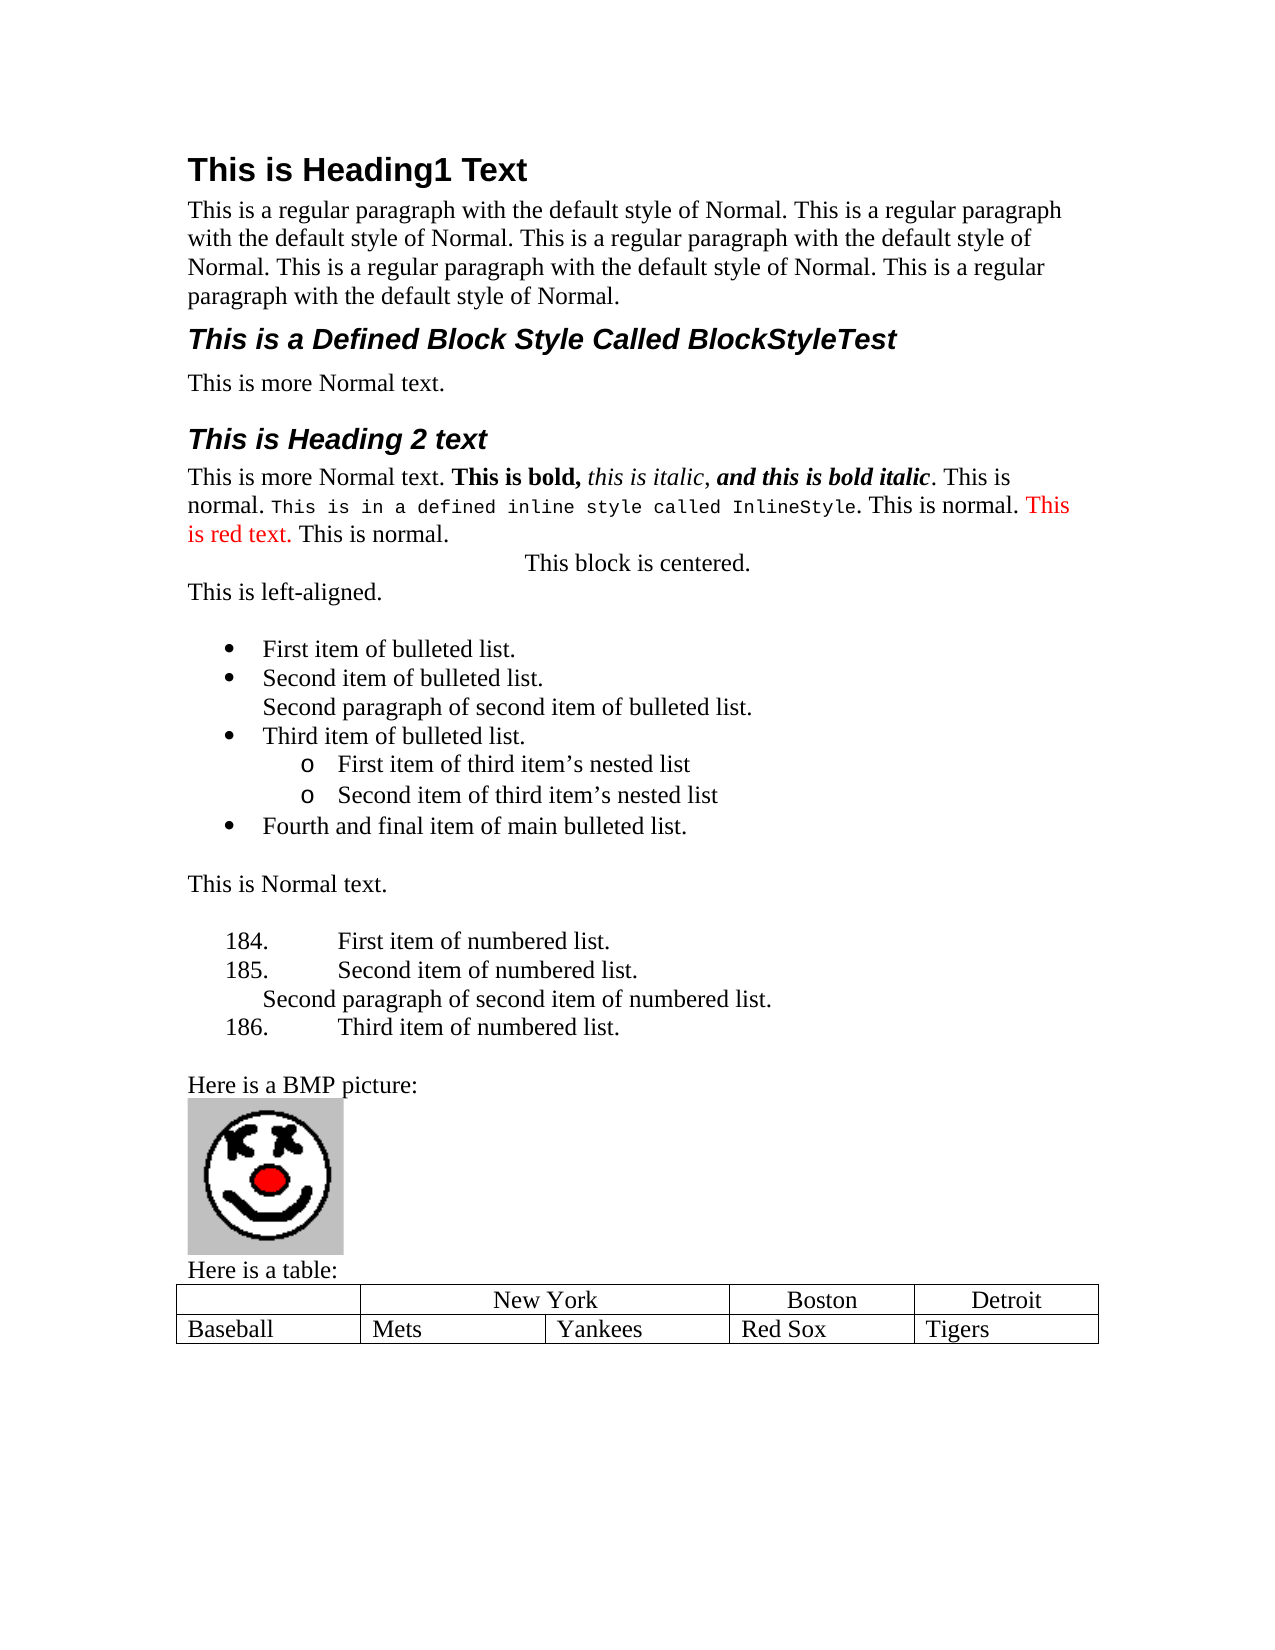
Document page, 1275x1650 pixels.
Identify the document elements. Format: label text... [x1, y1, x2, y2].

text This is more Normal text. [187, 368, 1087, 397]
text This is a regular paragraph with the default style of Normal. This is a regular paragraph with the default style of Normal. This is a regular paragraph with the default style of Normal. This is a regular paragraph with the default style of Normal. This is a regular paragraph with the default style of Normal. [187, 195, 1087, 310]
table_cell Red Sox [730, 1315, 914, 1343]
list Fourth and final item of main bulleted list. [225, 811, 1087, 840]
text This is a Defined Block Style Called BlockStyleTest [187, 322, 1087, 356]
text This is Normal text. [187, 869, 1087, 897]
list Third item of bulleted list. [225, 721, 1087, 749]
text Here is a table: [187, 1255, 1087, 1284]
list Third item of numbered list. [225, 1012, 1087, 1041]
list Second item of bulleted list. [225, 663, 1087, 692]
list Second item of third item’s nested list [300, 780, 1087, 811]
subtitle This is Heading1 Text [187, 150, 1087, 188]
text This block is centered. [187, 548, 1087, 577]
table_cell Baseball [177, 1315, 360, 1343]
text This is more Normal text. This is bold, this is italic, and this is bold italic. This is normal. This is in a defined inline style called InlineStyle. This is normal. This is red text. This is normal. [187, 462, 1087, 548]
table_header Boston [730, 1285, 914, 1313]
list First item of numbered list. [225, 926, 1087, 955]
text Here is a BMP picture: [187, 1070, 1087, 1099]
table_header [177, 1285, 360, 1313]
table_header New York [361, 1285, 729, 1313]
text This is left-aligned. [187, 577, 1087, 606]
table_cell Tigers [915, 1315, 1098, 1343]
list First item of bulleted list. [225, 634, 1087, 663]
table_cell Yankees [546, 1315, 729, 1343]
table_cell Mets [361, 1315, 545, 1343]
list First item of third item’s nested list [300, 749, 1087, 780]
text Second paragraph of second item of bulleted list. [262, 692, 1087, 721]
table_header Detroit [915, 1285, 1098, 1313]
picture [187, 1098, 344, 1255]
subtitle This is Heading 2 text [187, 422, 1087, 456]
text Second paragraph of second item of numbered list. [262, 984, 1087, 1012]
list Second item of numbered list. [225, 955, 1087, 984]
